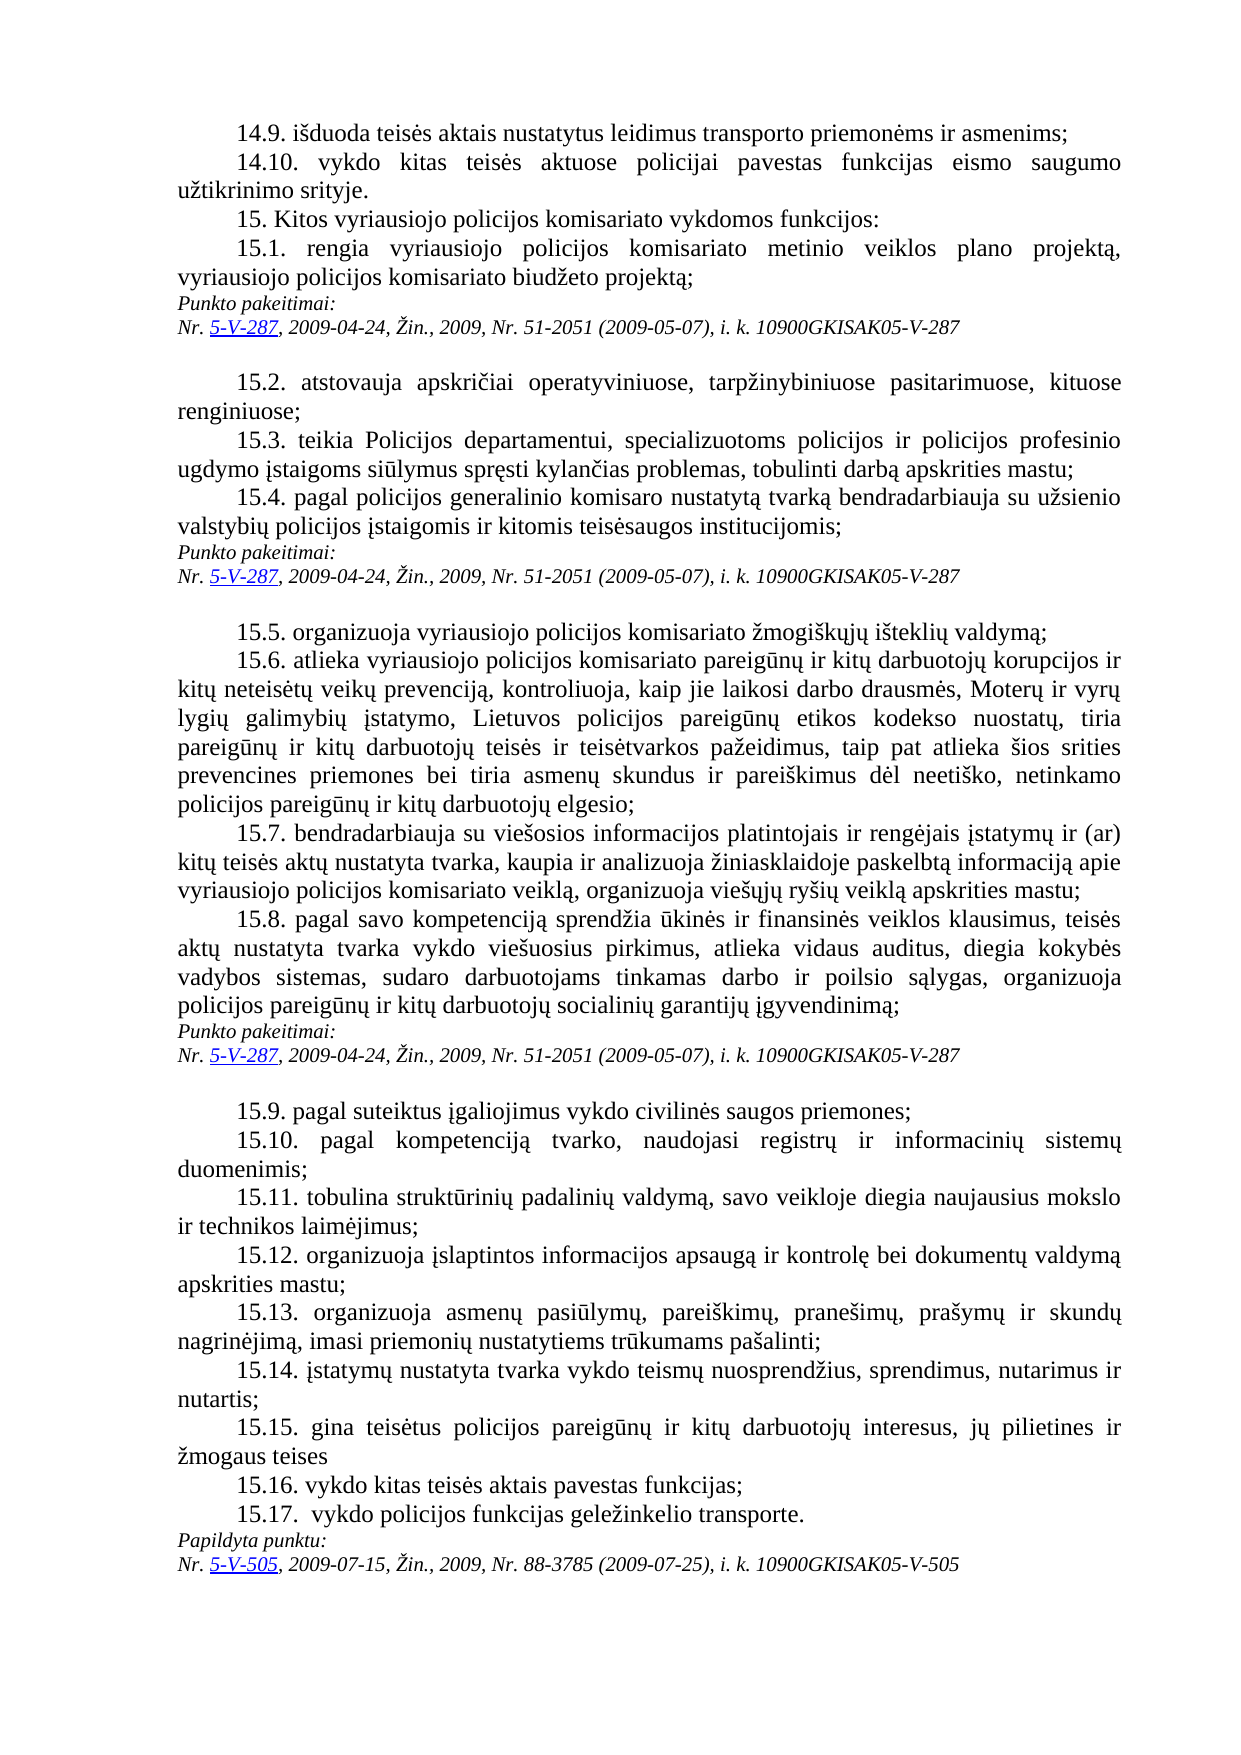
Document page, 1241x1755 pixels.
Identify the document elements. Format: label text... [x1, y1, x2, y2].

text 15.17. vykdo policijos funkcijas geležinkelio transporte. [177, 1499, 1122, 1527]
text 15. Kitos vyriausiojo policijos komisariato vykdomos funkcijos: [177, 204, 1122, 233]
text 15.10. pagal kompetenciją tvarko, naudojasi registrų ir informacinių sistemų duomenimis; [177, 1125, 1122, 1182]
text Punkto pakeitimai: [177, 291, 1122, 315]
text 15.3. teikia Policijos departamentui, specializuotoms policijos ir policijos profesinio ugdymo įstaigoms siūlymus spręsti kylančias problemas, tobulinti darbą apskrities mastu; [177, 425, 1122, 482]
text Punkto pakeitimai: [177, 540, 1122, 564]
text 14.10. vykdo kitas teisės aktuose policijai pavestas funkcijas eismo saugumo užtikrinimo srityje. [177, 147, 1122, 204]
text Nr. 5-V-287, 2009-04-24, Žin., 2009, Nr. 51-2051 (2009-05-07), i. k. 10900GKISAK05-V-287 [177, 564, 1122, 588]
text 15.12. organizuoja įslaptintos informacijos apsaugą ir kontrolę bei dokumentų valdymą apskrities mastu; [177, 1240, 1122, 1297]
text 15.11. tobulina struktūrinių padalinių valdymą, savo veikloje diegia naujausius mokslo ir technikos laimėjimus; [177, 1182, 1122, 1240]
text 15.7. bendradarbiauja su viešosios informacijos platintojais ir rengėjais įstatymų ir (ar) kitų teisės aktų nustatyta tvarka, kaupia ir analizuoja žiniasklaidoje paskelbtą informaciją apie vyriausiojo policijos komisariato veiklą, organizuoja viešųjų ryšių veiklą apskrities mastu; [177, 818, 1122, 904]
text 14.9. išduoda teisės aktais nustatytus leidimus transporto priemonėms ir asmenims; [177, 118, 1122, 147]
text 15.4. pagal policijos generalinio komisaro nustatytą tvarką bendradarbiauja su užsienio valstybių policijos įstaigomis ir kitomis teisėsaugos institucijomis; [177, 482, 1122, 540]
text 15.15. gina teisėtus policijos pareigūnų ir kitų darbuotojų interesus, jų pilietines ir žmogaus teises [177, 1412, 1122, 1470]
text Papildyta punktu: [177, 1527, 1122, 1552]
text 15.9. pagal suteiktus įgaliojimus vykdo civilinės saugos priemones; [177, 1096, 1122, 1125]
text 15.14. įstatymų nustatyta tvarka vykdo teismų nuosprendžius, sprendimus, nutarimus ir nutartis; [177, 1355, 1122, 1412]
text 15.2. atstovauja apskričiai operatyviniuose, tarpžinybiniuose pasitarimuose, kituose renginiuose; [177, 367, 1122, 425]
text Nr. 5-V-287, 2009-04-24, Žin., 2009, Nr. 51-2051 (2009-05-07), i. k. 10900GKISAK05-V-287 [177, 315, 1122, 339]
text Nr. 5-V-505, 2009-07-15, Žin., 2009, Nr. 88-3785 (2009-07-25), i. k. 10900GKISAK05-V-505 [177, 1552, 1122, 1576]
text Nr. 5-V-287, 2009-04-24, Žin., 2009, Nr. 51-2051 (2009-05-07), i. k. 10900GKISAK05-V-287 [177, 1043, 1122, 1067]
text 15.5. organizuoja vyriausiojo policijos komisariato žmogiškųjų išteklių valdymą; [177, 617, 1122, 646]
text 15.16. vykdo kitas teisės aktais pavestas funkcijas; [177, 1470, 1122, 1499]
text 15.1. rengia vyriausiojo policijos komisariato metinio veiklos plano projektą, vyriausiojo policijos komisariato biudžeto projektą; [177, 233, 1122, 291]
text Punkto pakeitimai: [177, 1019, 1122, 1043]
text 15.13. organizuoja asmenų pasiūlymų, pareiškimų, pranešimų, prašymų ir skundų nagrinėjimą, imasi priemonių nustatytiems trūkumams pašalinti; [177, 1297, 1122, 1355]
text 15.6. atlieka vyriausiojo policijos komisariato pareigūnų ir kitų darbuotojų korupcijos ir kitų neteisėtų veikų prevenciją, kontroliuoja, kaip jie laikosi darbo drausmės, Moterų ir vyrų lygių galimybių įstatymo, Lietuvos policijos pareigūnų etikos kodekso nuostatų, tiria pareigūnų ir kitų darbuotojų teisės ir teisėtvarkos pažeidimus, taip pat atlieka šios srities prevencines priemones bei tiria asmenų skundus ir pareiškimus dėl neetiško, netinkamo policijos pareigūnų ir kitų darbuotojų elgesio; [177, 646, 1122, 818]
text 15.8. pagal savo kompetenciją sprendžia ūkinės ir finansinės veiklos klausimus, teisės aktų nustatyta tvarka vykdo viešuosius pirkimus, atlieka vidaus auditus, diegia kokybės vadybos sistemas, sudaro darbuotojams tinkamas darbo ir poilsio sąlygas, organizuoja policijos pareigūnų ir kitų darbuotojų socialinių garantijų įgyvendinimą; [177, 904, 1122, 1019]
